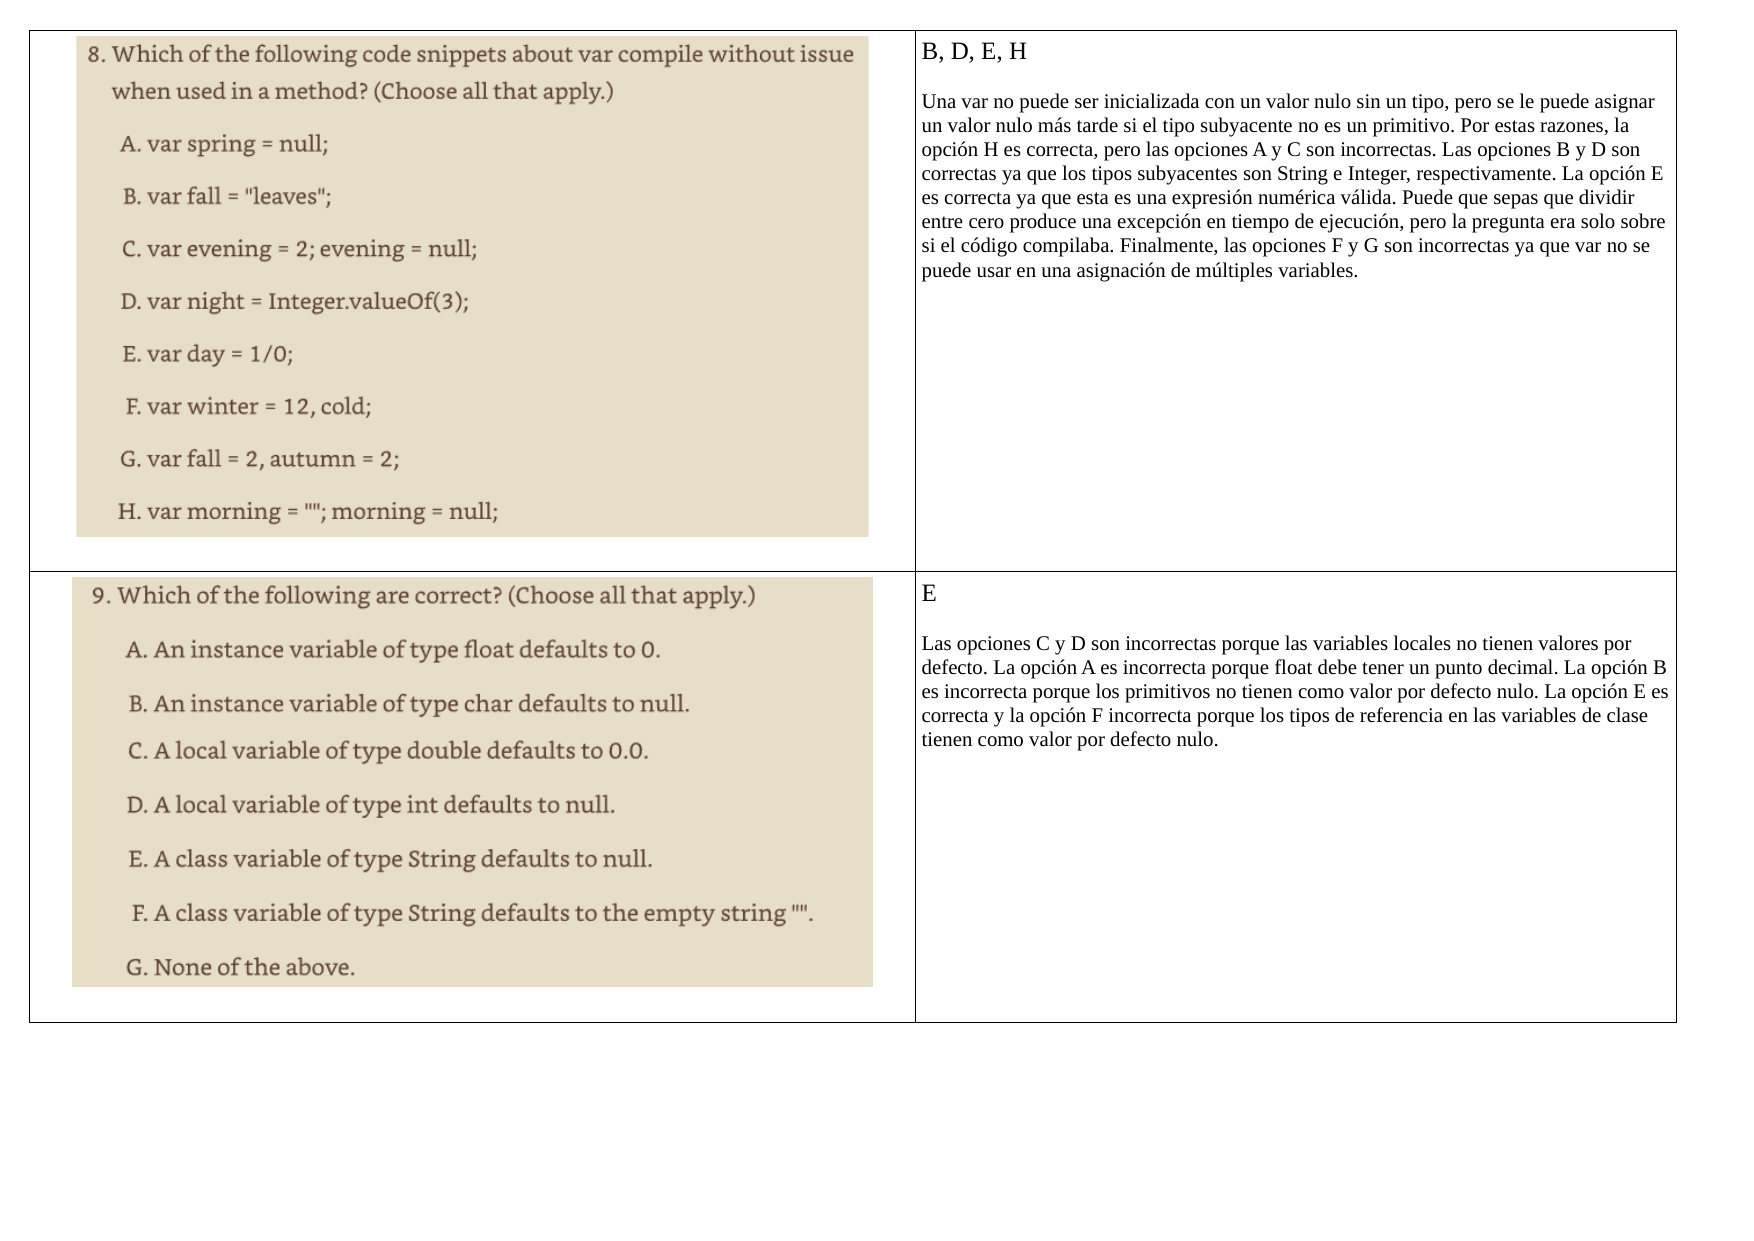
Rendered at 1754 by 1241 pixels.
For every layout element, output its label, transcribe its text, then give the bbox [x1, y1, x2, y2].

picture [72, 577, 873, 987]
table_cell E Las opciones C y D son incorrectas porque las variables locales no tienen valores por defecto. La opción A es incorrecta porque float debe tener un punto decimal. La opción B es incorrecta porque los primitivos no tienen como valor por defecto nulo. La opción E es correcta y la opción F incorrecta porque los tipos de referencia en las variables de clase tienen como valor por defecto nulo. [916, 572, 1676, 1022]
table_cell [30, 31, 915, 571]
table_cell B, D, E, H Una var no puede ser inicializada con un valor nulo sin un tipo, pero se le puede asignar un valor nulo más tarde si el tipo subyacente no es un primitivo. Por estas razones, la opción H es correcta, pero las opciones A y C son incorrectas. Las opciones B y D son correctas ya que los tipos subyacentes son String e Integer, respectivamente. La opción E es correcta ya que esta es una expresión numérica válida. Puede que sepas que dividir entre cero produce una excepción en tiempo de ejecución, pero la pregunta era solo sobre si el código compilaba. Finalmente, las opciones F y G son incorrectas ya que var no se puede usar en una asignación de múltiples variables. [916, 31, 1676, 571]
table_cell [30, 572, 915, 1022]
picture [76, 36, 869, 537]
